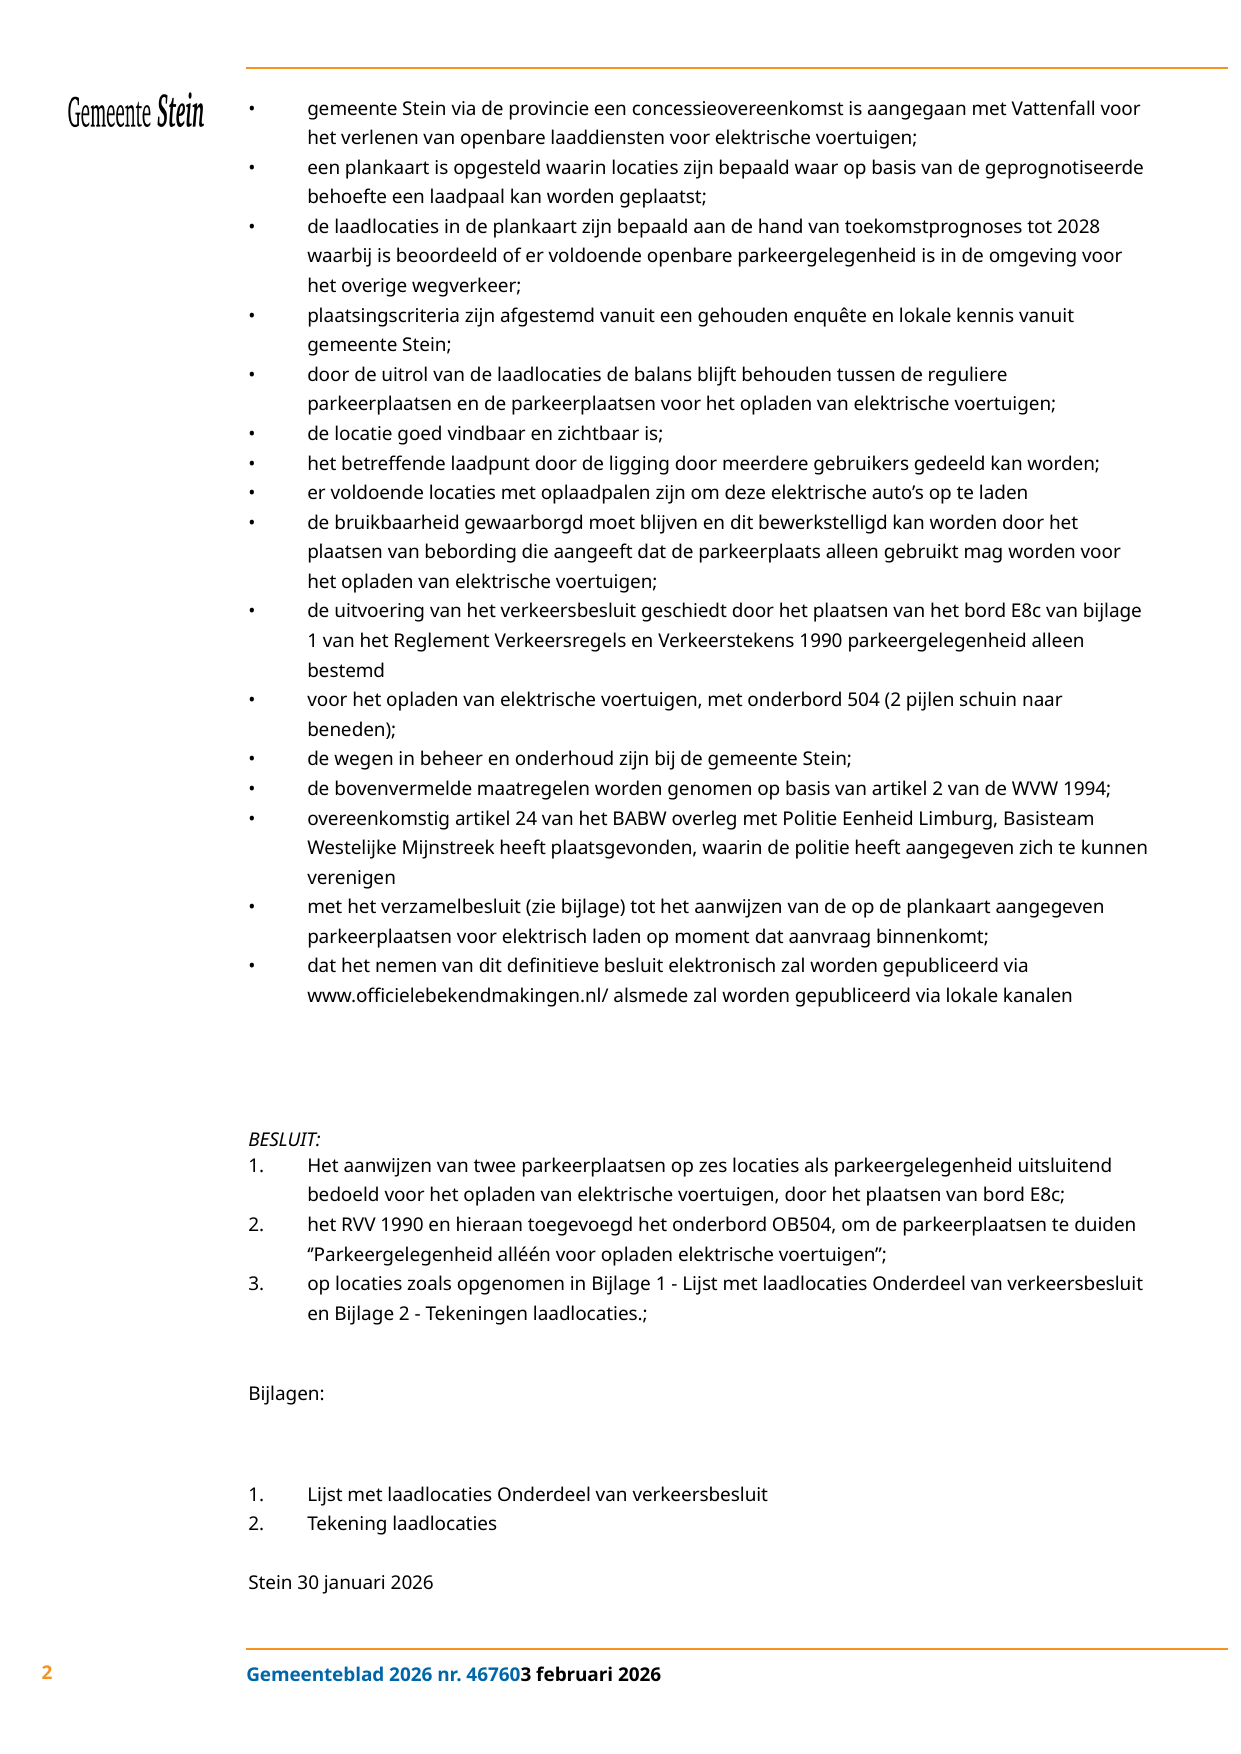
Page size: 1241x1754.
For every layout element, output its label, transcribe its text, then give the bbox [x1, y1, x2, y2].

list de bruikbaarheid gewaarborgd moet blijven en dit bewerkstelligd kan worden door het plaatsen van bebording die aangeeft dat de parkeerplaats alleen gebruikt mag worden voor het opladen van elektrische voertuigen; [248, 509, 1152, 594]
list voor het opladen van elektrische voertuigen, met onderbord 504 (2 pijlen schuin naar beneden); [248, 686, 1152, 742]
list de bovenvermelde maatregelen worden genomen op basis van artikel 2 van de WVW 1994; [248, 775, 1152, 801]
text BESLUIT: [248, 1126, 1152, 1152]
list het RVV 1990 en hieraan toegevoegd het onderbord OB504, om de parkeerplaatsen te duiden ‘’Parkeergelegenheid alléén voor opladen elektrische voertuigen’’; [248, 1211, 1152, 1266]
text Stein 30 januari 2026 [248, 1569, 1152, 1595]
list de uitvoering van het verkeersbesluit geschiedt door het plaatsen van het bord E8c van bijlage 1 van het Reglement Verkeersregels en Verkeerstekens 1990 parkeergelegenheid alleen bestemd [248, 598, 1152, 683]
list er voldoende locaties met oplaadpalen zijn om deze elektrische auto’s op te laden [248, 479, 1152, 505]
list de wegen in beheer en onderhoud zijn bij de gemeente Stein; [248, 746, 1152, 771]
list een plankaart is opgesteld waarin locaties zijn bepaald waar op basis van de geprognotiseerde behoefte een laadpaal kan worden geplaatst; [248, 154, 1152, 209]
list Het aanwijzen van twee parkeerplaatsen op zes locaties als parkeergelegenheid uitsluitend bedoeld voor het opladen van elektrische voertuigen, door het plaatsen van bord E8c; [248, 1152, 1152, 1207]
list de locatie goed vindbaar en zichtbaar is; [248, 420, 1152, 446]
list het betreffende laadpunt door de ligging door meerdere gebruikers gedeeld kan worden; [248, 450, 1152, 476]
list gemeente Stein via de provincie een concessieovereenkomst is aangegaan met Vattenfall voor het verlenen van openbare laaddiensten voor elektrische voertuigen; [248, 95, 1152, 150]
list met het verzamelbesluit (zie bijlage) tot het aanwijzen van de op de plankaart aangegeven parkeerplaatsen voor elektrisch laden op moment dat aanvraag binnenkomt; [248, 893, 1152, 949]
list dat het nemen van dit definitieve besluit elektronisch zal worden gepubliceerd via www.officielebekendmakingen.nl/ alsmede zal worden gepubliceerd via lokale kanalen [248, 953, 1152, 1008]
list plaatsingscriteria zijn afgestemd vanuit een gehouden enquête en lokale kennis vanuit gemeente Stein; [248, 302, 1152, 357]
text Bijlagen: [248, 1380, 1152, 1406]
list op locaties zoals opgenomen in Bijlage 1 - Lijst met laadlocaties Onderdeel van verkeersbesluit en Bijlage 2 - Tekeningen laadlocaties.; [248, 1270, 1152, 1326]
list Lijst met laadlocaties Onderdeel van verkeersbesluit [248, 1481, 1152, 1506]
list Tekening laadlocaties [248, 1510, 1152, 1536]
picture [41, 47, 231, 172]
list de laadlocaties in de plankaart zijn bepaald aan de hand van toekomstprognoses tot 2028 waarbij is beoordeeld of er voldoende openbare parkeergelegenheid is in de omgeving voor het overige wegverkeer; [248, 213, 1152, 298]
list door de uitrol van de laadlocaties de balans blijft behouden tussen de reguliere parkeerplaatsen en de parkeerplaatsen voor het opladen van elektrische voertuigen; [248, 361, 1152, 416]
list overeenkomstig artikel 24 van het BABW overleg met Politie Eenheid Limburg, Basisteam Westelijke Mijnstreek heeft plaatsgevonden, waarin de politie heeft aangegeven zich te kunnen verenigen [248, 805, 1152, 890]
